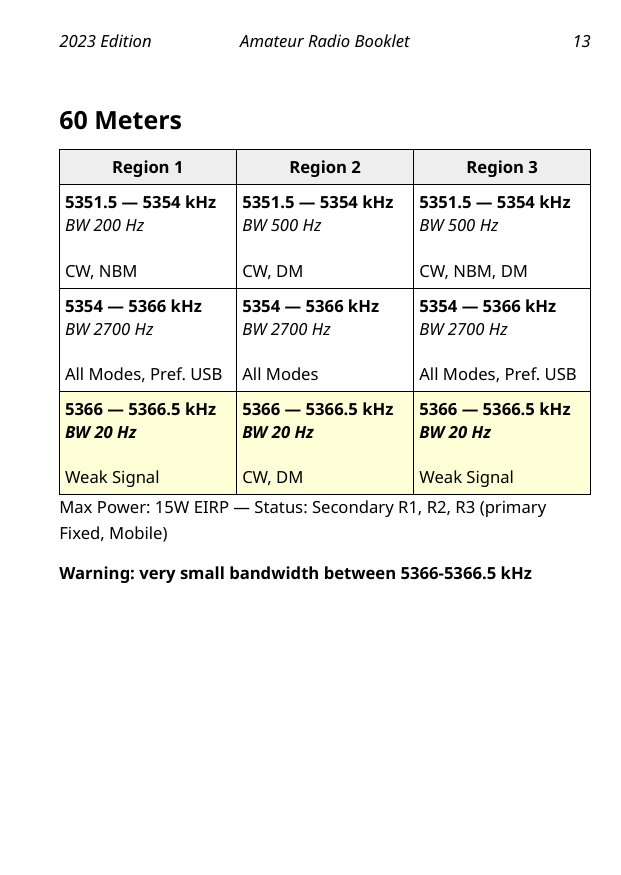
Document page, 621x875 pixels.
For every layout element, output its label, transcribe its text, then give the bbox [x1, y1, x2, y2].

table_cell 5351.5 — 5354 kHz BW 500 Hz CW, DM [237, 185, 413, 288]
table_cell 5351.5 — 5354 kHz BW 200 Hz CW, NBM [60, 185, 236, 288]
table_cell 5366 — 5366.5 kHz BW 20 Hz Weak Signal [414, 392, 590, 494]
table_header Region 2 [237, 150, 413, 184]
table_cell 5354 — 5366 kHz BW 2700 Hz All Modes, Pref. USB [414, 289, 590, 391]
table_header Region 3 [414, 150, 590, 184]
table_header Region 1 [60, 150, 236, 184]
table_cell 5354 — 5366 kHz BW 2700 Hz All Modes, Pref. USB [60, 289, 236, 391]
table_cell 5366 — 5366.5 kHz BW 20 Hz CW, DM [237, 392, 413, 494]
text Max Power: 15W EIRP — Status: Secondary R1, R2, R3 (primary Fixed, Mobile) [59, 495, 591, 544]
table_cell 5351.5 — 5354 kHz BW 500 Hz CW, NBM, DM [414, 185, 590, 288]
table_cell 5354 — 5366 kHz BW 2700 Hz All Modes [237, 289, 413, 391]
text Warning: very small bandwidth between 5366-5366.5 kHz [59, 562, 591, 585]
table_cell 5366 — 5366.5 kHz BW 20 Hz Weak Signal [60, 392, 236, 494]
subtitle 60 Meters [59, 102, 591, 137]
